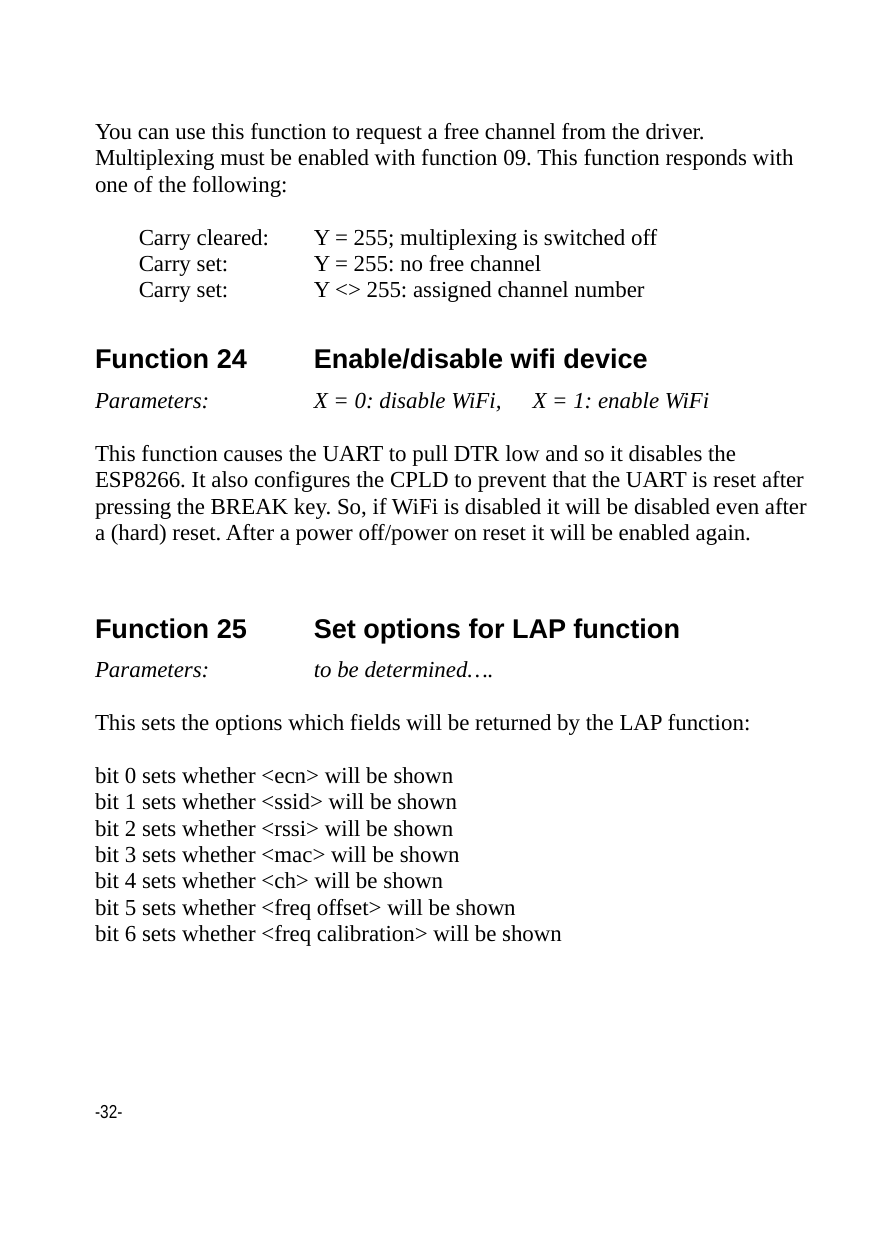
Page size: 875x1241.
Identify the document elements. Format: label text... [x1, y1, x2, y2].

subtitle Function 25 Set options for LAP function [95, 613, 815, 644]
text bit 0 sets whether <ecn> will be shown [95, 762, 815, 788]
text You can use this function to request a free channel from the driver. Multiplexing must be enabled with function 09. This function responds with one of the following: [95, 118, 815, 197]
text Carry set: Y <> 255: assigned channel number [95, 276, 815, 303]
text bit 2 sets whether <rssi> will be shown [95, 814, 815, 841]
text Parameters: X = 0: disable WiFi, X = 1: enable WiFi [95, 387, 815, 414]
text Parameters: to be determined…. [95, 656, 815, 683]
text bit 4 sets whether <ch> will be shown [95, 867, 815, 894]
text This function causes the UART to pull DTR low and so it disables the ESP8266. It also configures the CPLD to prevent that the UART is reset after pressing the BREAK key. So, if WiFi is disabled it will be disabled even after a (hard) reset. After a power off/power on reset it will be enabled again. [95, 440, 815, 545]
text bit 1 sets whether <ssid> will be shown [95, 788, 815, 814]
text bit 5 sets whether <freq offset> will be shown [95, 894, 815, 920]
text bit 3 sets whether <mac> will be shown [95, 841, 815, 867]
text Carry cleared: Y = 255; multiplexing is switched off [95, 223, 815, 250]
subtitle Function 24 Enable/disable wifi device [95, 343, 815, 375]
text This sets the options which fields will be returned by the LAP function: [95, 709, 815, 736]
text Carry set: Y = 255: no free channel [95, 250, 815, 276]
text bit 6 sets whether <freq calibration> will be shown [95, 920, 815, 946]
